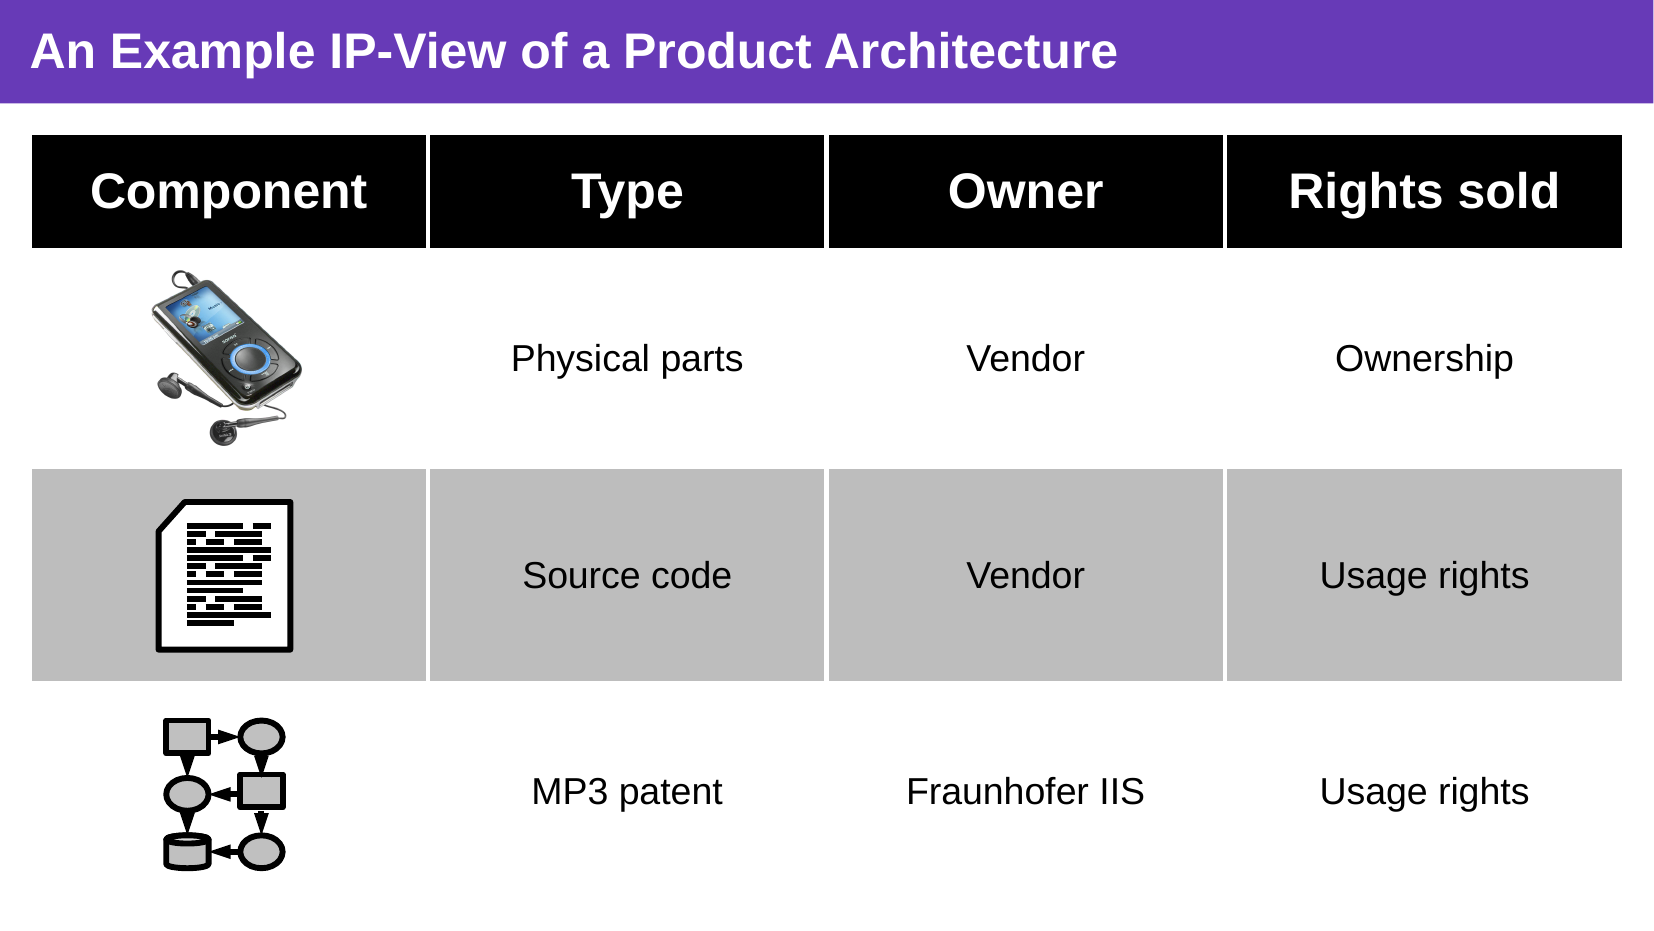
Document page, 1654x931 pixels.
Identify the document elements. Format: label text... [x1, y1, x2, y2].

table_cell Ownership [1227, 252, 1622, 465]
table_header Owner [829, 135, 1223, 248]
table_header Type [430, 135, 824, 248]
text_box [240, 720, 283, 754]
table_cell Source code [430, 469, 824, 681]
text_box [166, 777, 209, 811]
table_cell MP3 patent [430, 686, 824, 899]
table_cell Physical parts [430, 252, 824, 465]
text_box [240, 835, 283, 869]
text_box [158, 501, 291, 650]
text_box [166, 840, 209, 869]
table_cell Vendor [829, 252, 1223, 465]
title An Example IP-View of a Product Architecture [0, 0, 1654, 104]
text_box [240, 774, 283, 808]
picture [150, 268, 303, 446]
table_cell Usage rights [1227, 686, 1622, 899]
table_cell [32, 469, 426, 681]
table_cell Fraunhofer IIS [829, 686, 1223, 899]
table_cell [32, 686, 426, 899]
table_cell [32, 252, 426, 465]
table_cell Usage rights [1227, 469, 1622, 681]
table_header Rights sold [1227, 135, 1622, 248]
text_box [166, 720, 209, 754]
table_cell Vendor [829, 469, 1223, 681]
table_header Component [32, 135, 426, 248]
